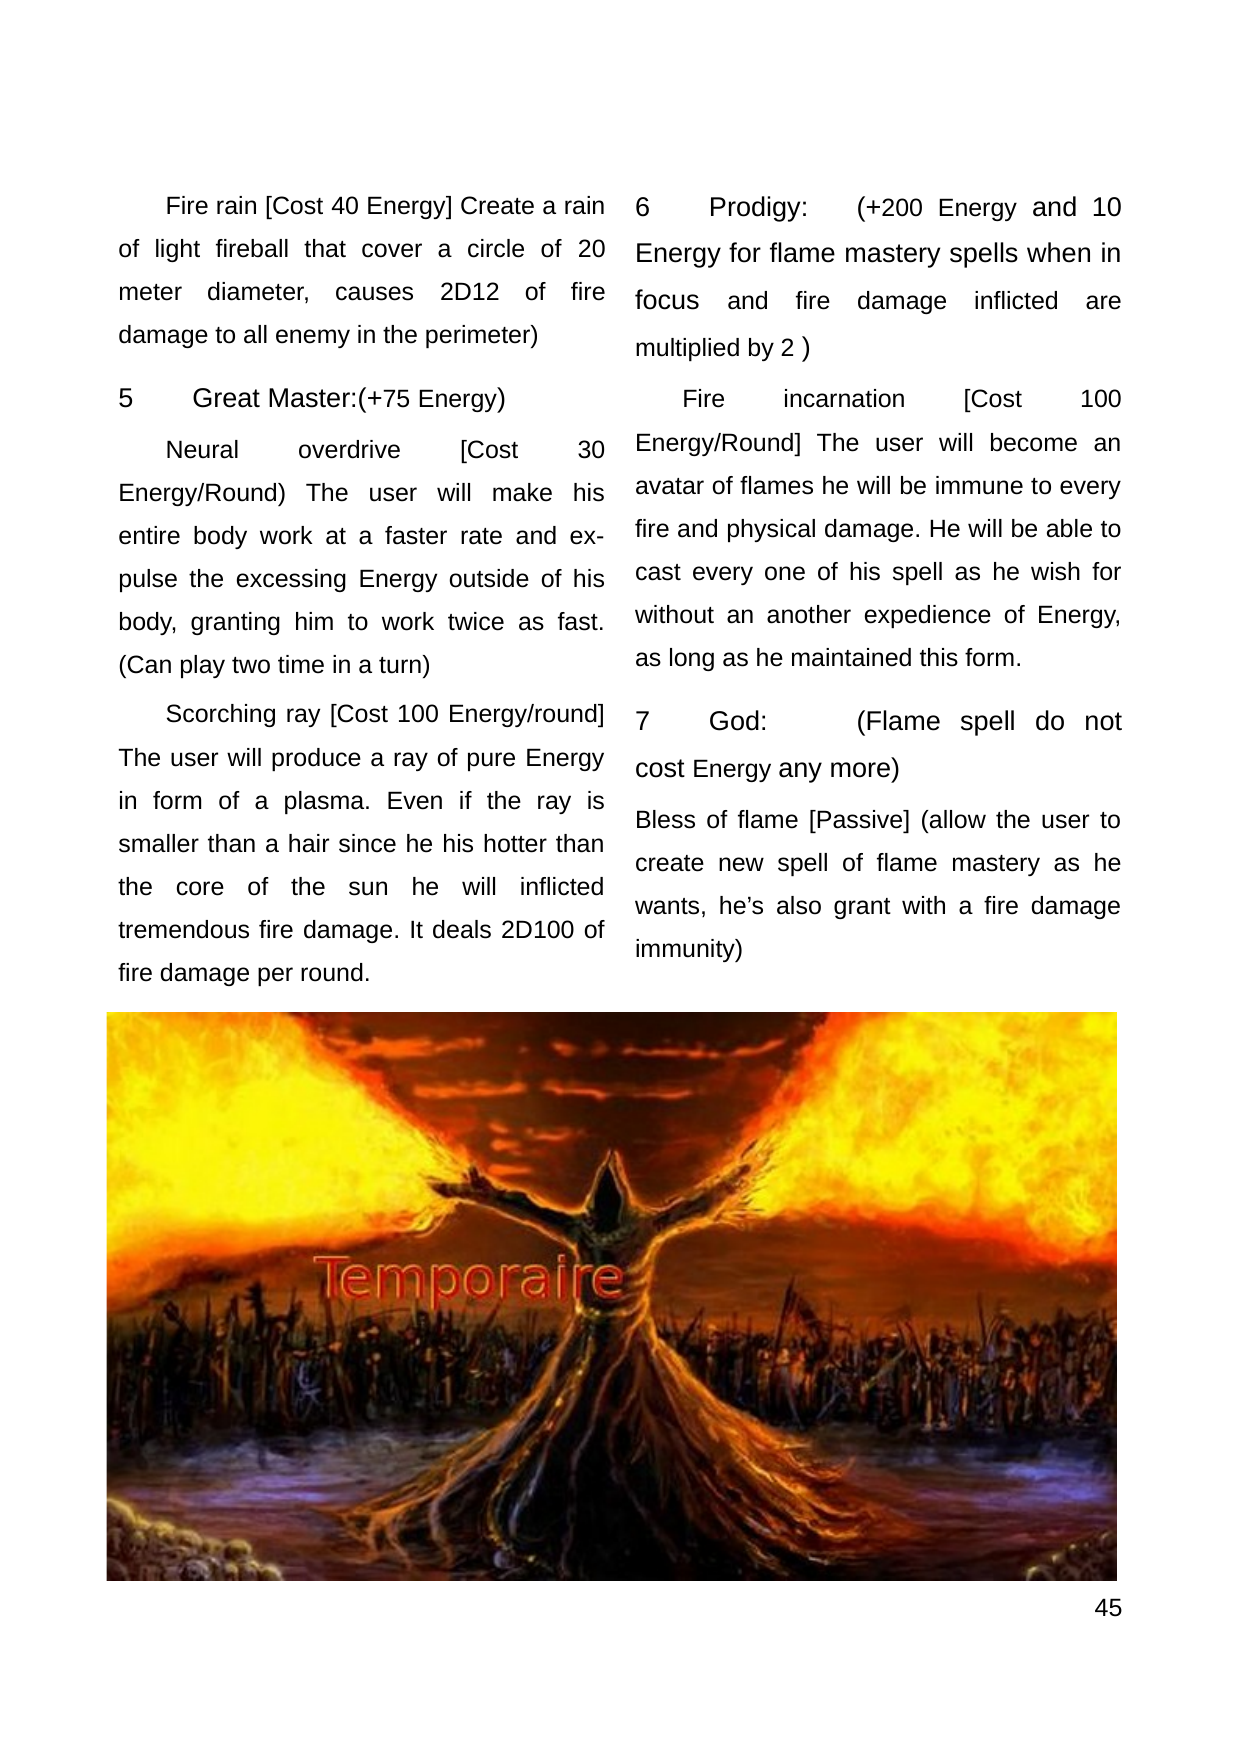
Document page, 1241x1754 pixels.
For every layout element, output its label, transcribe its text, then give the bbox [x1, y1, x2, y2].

picture [106, 1012, 1117, 1581]
text Fire incarnation [Cost 100 Energy/Round] The user will become an avatar of flames he will be immune to every fire and physical damage. He will be able to cast every one of his spell as he wish for without an another expedience of Energy, as long as he maintained this form. [635, 384, 1122, 672]
text Scorching ray [Cost 100 Energy/round] The user will produce a ray of pure Energy in form of a plasma. Even if the ray is smaller than a hair since he his hotter than the core of the sun he will inflicted tremendous fire damage. It deals 2D100 of fire damage per round. [118, 699, 605, 987]
subtitle Prodigy: (+200 Energy and 10 Energy for flame mastery spells when in focus and fire damage inflicted are multiplied by 2 ) [635, 191, 1122, 362]
text Neural overdrive [Cost 30 Energy/Round) The user will make his entire body work at a faster rate and ex-pulse the excessing Energy outside of his body, granting him to work twice as fast. (Can play two time in a turn) [118, 435, 605, 679]
subtitle God: (Flame spell do not cost Energy any more) [635, 705, 1122, 783]
subtitle Great Master:(+75 Energy) [118, 382, 605, 413]
text Bless of flame [Passive] (allow the user to create new spell of flame mastery as he wants, he’s also grant with a fire damage immunity) [635, 805, 1122, 963]
text Fire rain [Cost 40 Energy] Create a rain of light fireball that cover a circle of 20 meter diameter, causes 2D12 of fire damage to all enemy in the perimeter) [118, 191, 605, 349]
